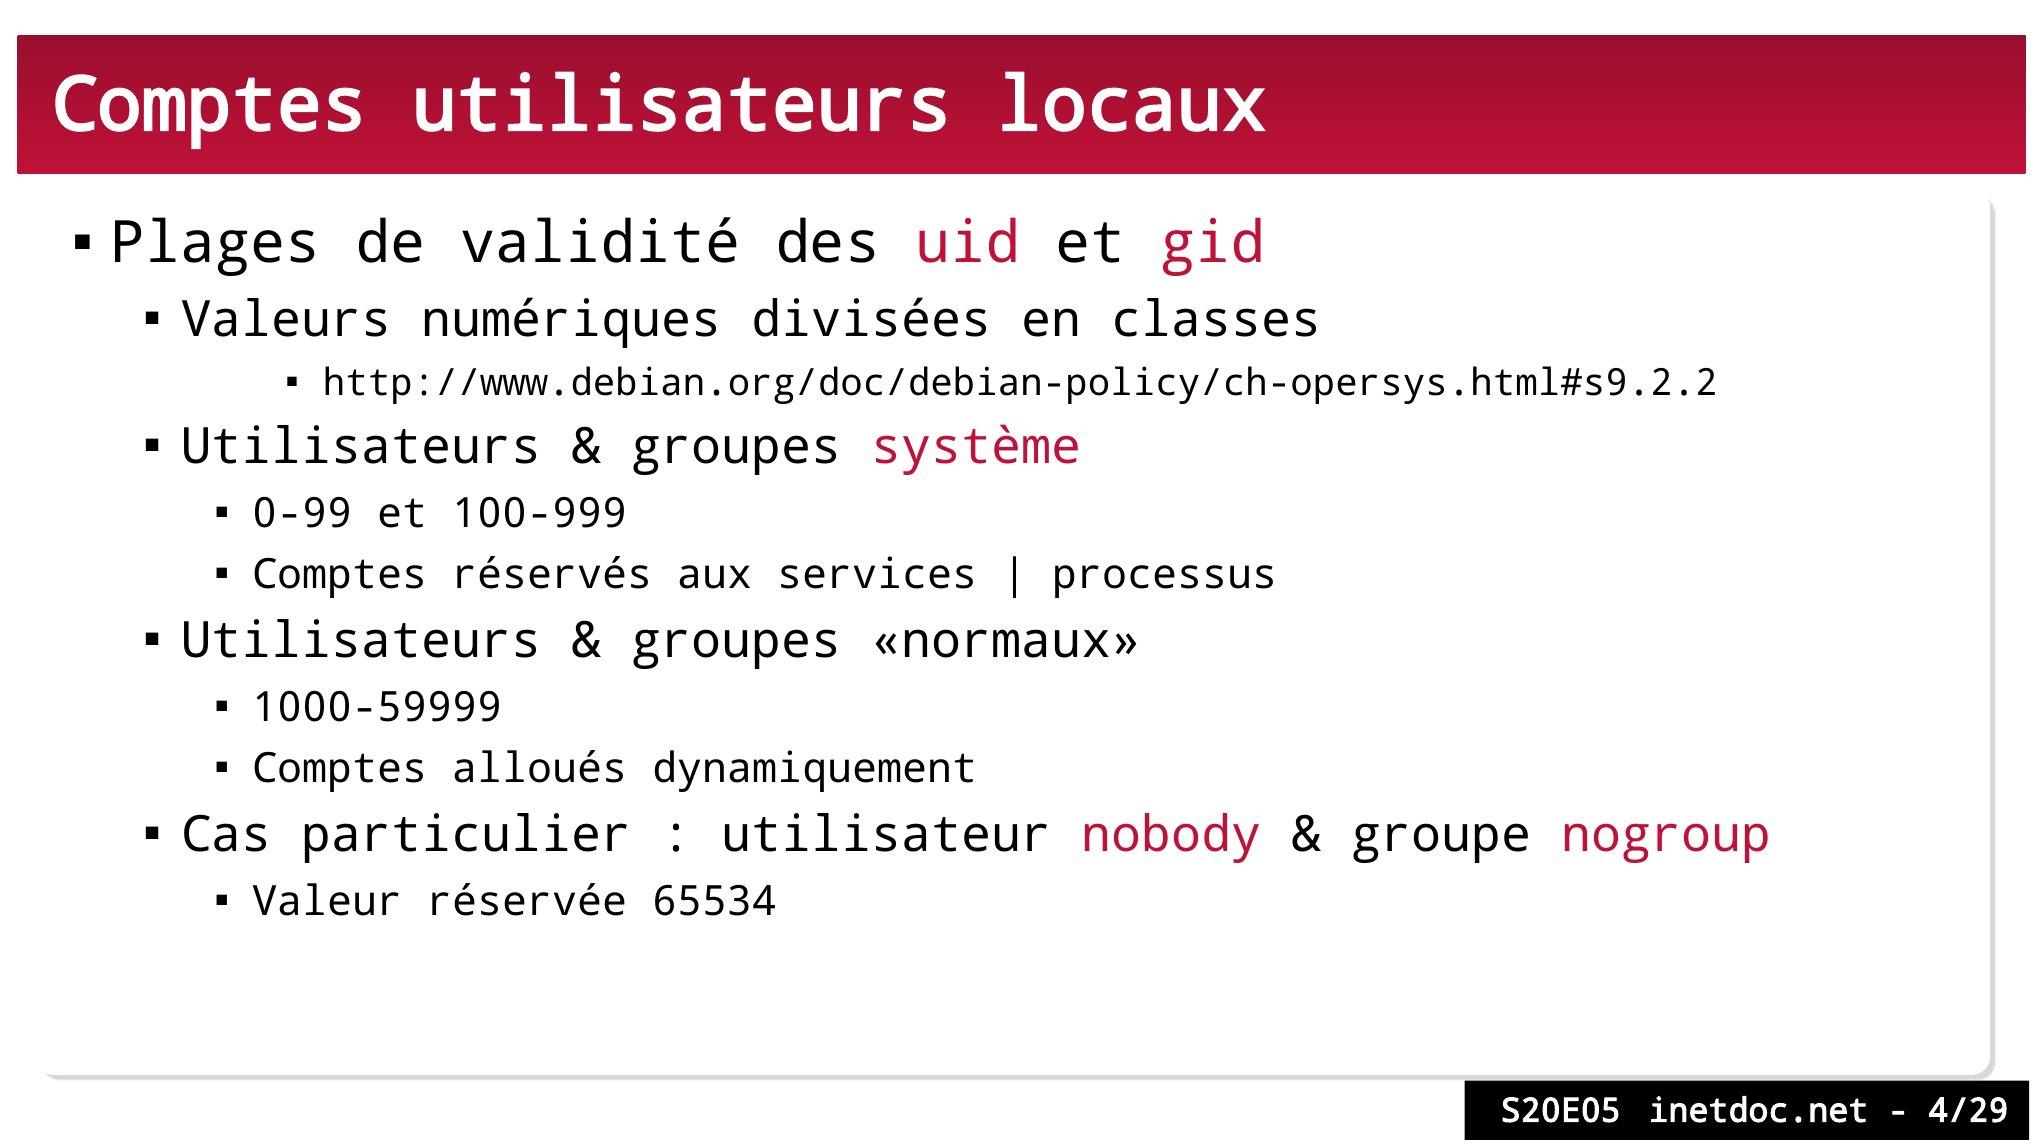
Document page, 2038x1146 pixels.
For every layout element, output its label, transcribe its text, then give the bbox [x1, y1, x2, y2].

text_box Comptes utilisateurs locaux [17, 35, 2026, 174]
text_box Plages de validité des uid et gid Valeurs numériques divisées en classes http://www.debian.org/doc/debian-policy/ch-opersys.html#s9.2.2 Utilisateurs & groupes système 0-99 et 100-999 Comptes réservés aux services | processus Utilisateurs & groupes «normaux» 1000-59999 Comptes alloués dynamiquement Cas particulier : utilisateur nobody & groupe nogroup Valeur réservée 65534 [35, 188, 1991, 1075]
text_box S20E05 inetdoc.net - <numéro>/29 [1464, 1080, 2030, 1140]
